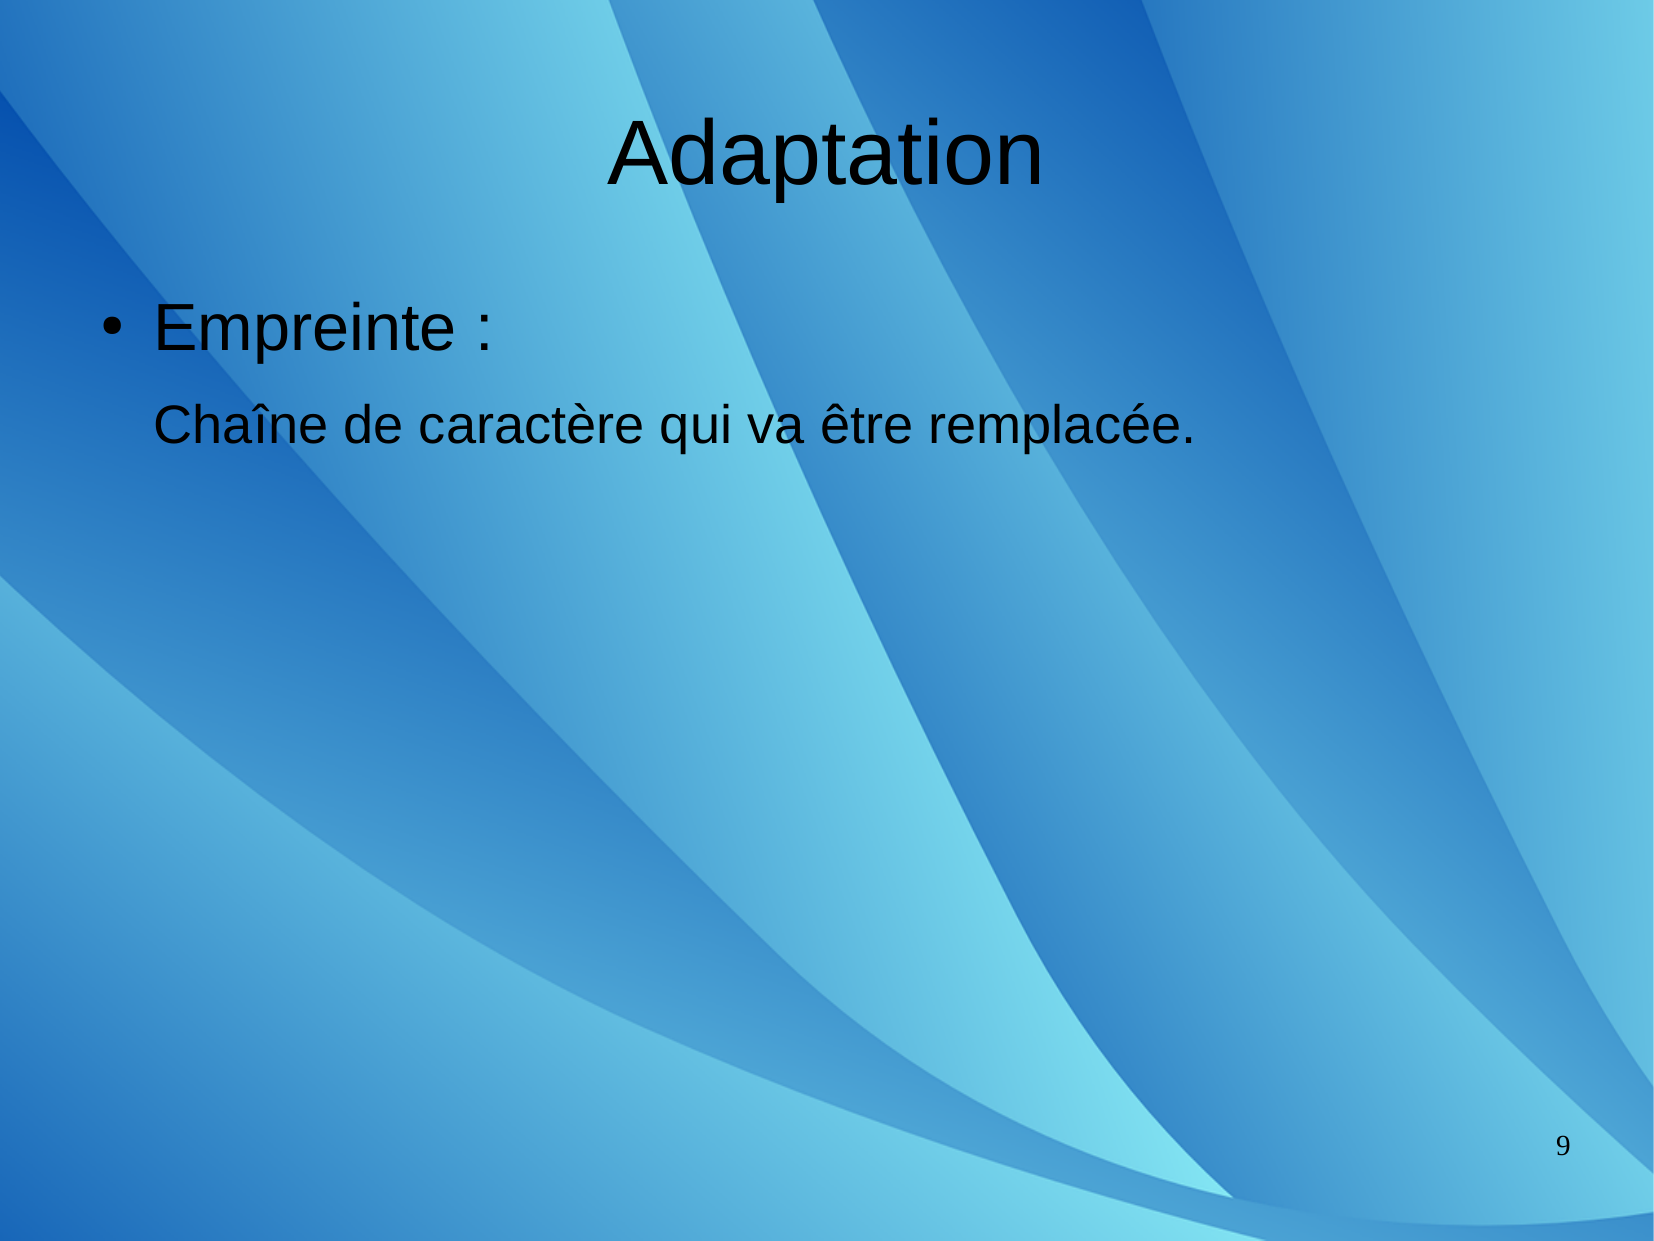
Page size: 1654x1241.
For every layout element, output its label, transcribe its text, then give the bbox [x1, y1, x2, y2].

title Adaptation [82, 49, 1571, 257]
picture [0, 0, 1654, 1241]
list Empreinte : Chaîne de caractère qui va être remplacée. [82, 290, 1571, 1010]
